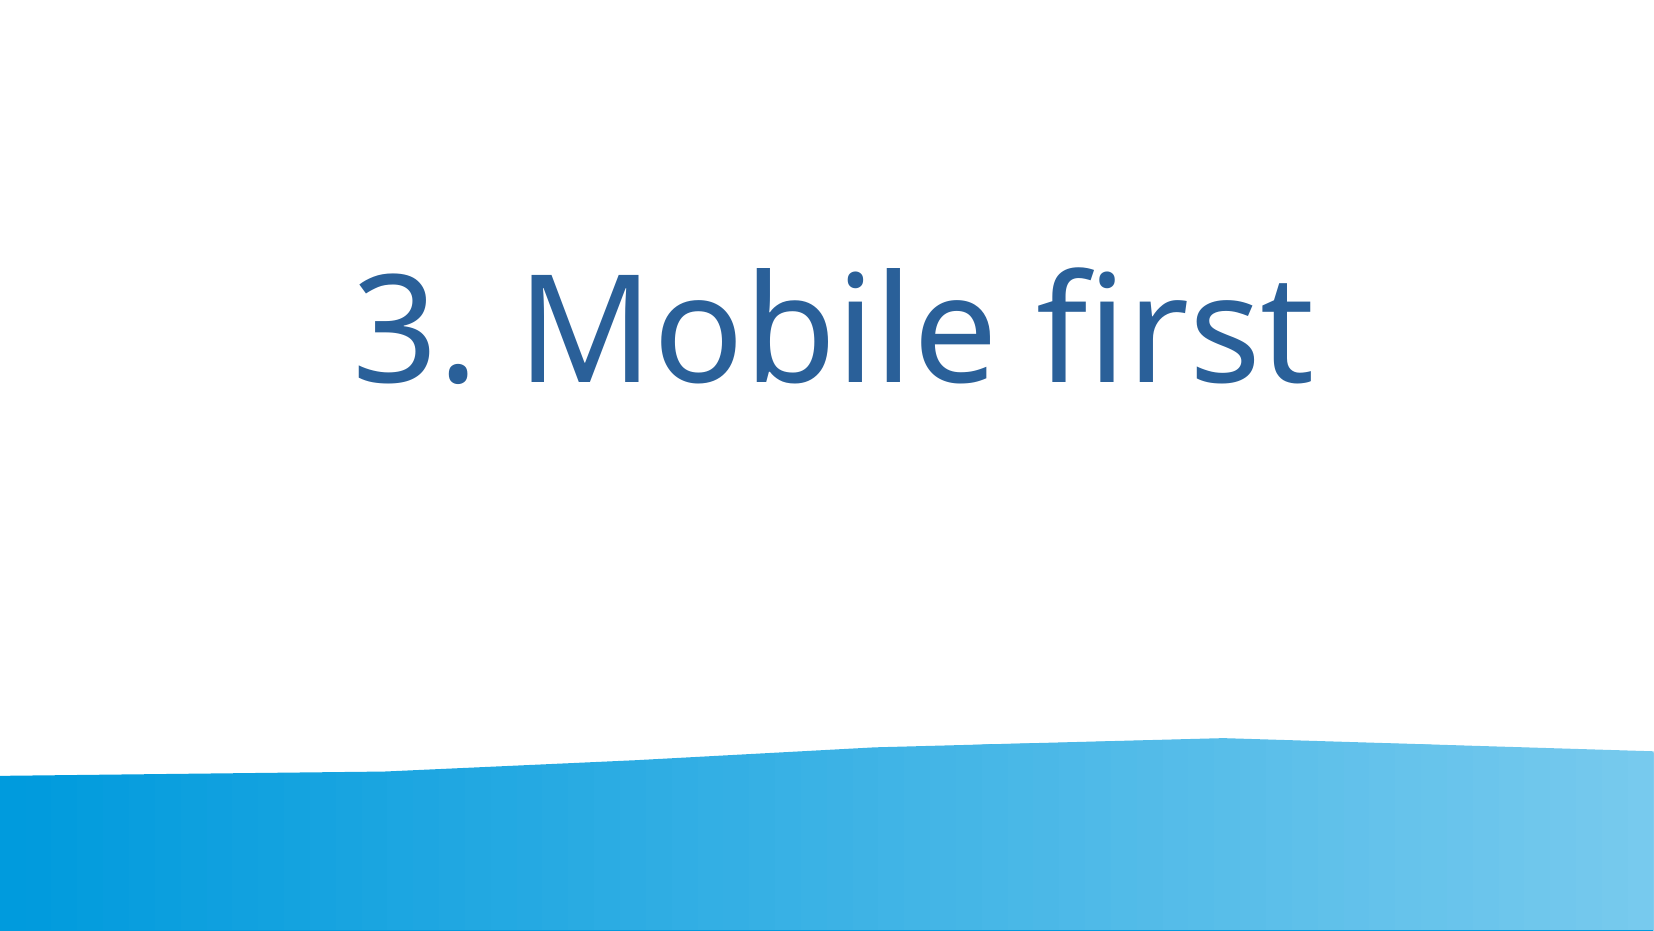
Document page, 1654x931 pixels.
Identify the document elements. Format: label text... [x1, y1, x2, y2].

title 3. Mobile first [103, 206, 1565, 443]
